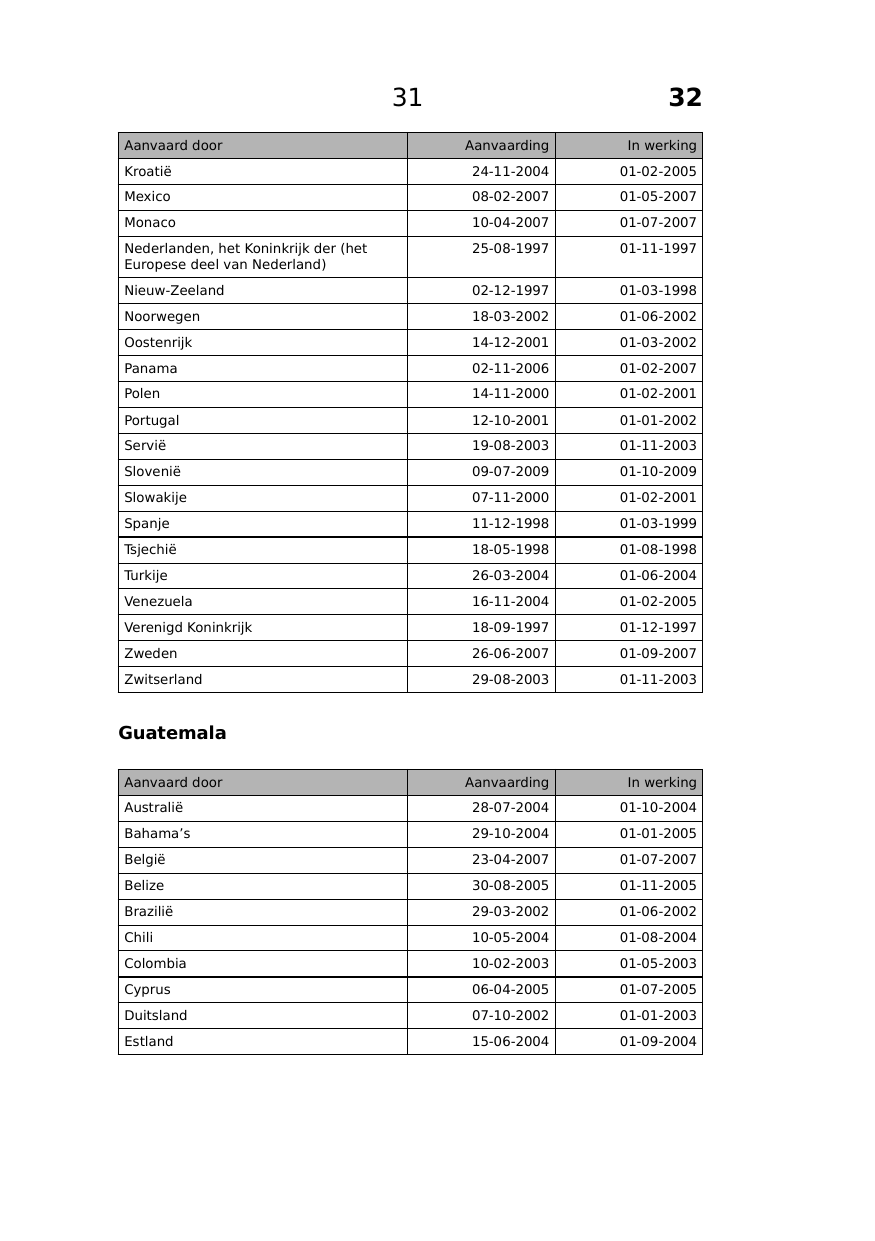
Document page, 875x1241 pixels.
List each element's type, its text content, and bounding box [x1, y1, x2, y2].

table_cell 07-10-2002 [408, 1003, 555, 1028]
table_cell 18-05-1998 [408, 538, 555, 562]
table_cell 12-10-2001 [408, 408, 555, 433]
table_cell 15-06-2004 [408, 1029, 555, 1054]
table_cell Nieuw-Zeeland [119, 278, 407, 303]
table_cell Nederlanden, het Koninkrijk der (het Europese deel van Nederland) [119, 237, 407, 277]
table_cell 01-06-2002 [556, 900, 702, 924]
table_cell Slovenië [119, 460, 407, 484]
table_header Aanvaard door [119, 770, 407, 795]
table_cell Servië [119, 434, 407, 459]
table_cell 01-03-1998 [556, 278, 702, 303]
table_cell Monaco [119, 211, 407, 236]
table_cell Mexico [119, 185, 407, 210]
table_cell 01-07-2007 [556, 211, 702, 236]
table_cell 19-08-2003 [408, 434, 555, 459]
table_cell Bahama’s [119, 822, 407, 847]
table_cell 01-07-2005 [556, 978, 702, 1002]
table_cell 01-10-2004 [556, 796, 702, 821]
table_cell 01-09-2007 [556, 641, 702, 666]
table_cell Oostenrijk [119, 330, 407, 355]
table_cell 01-05-2007 [556, 185, 702, 210]
table_cell 01-02-2005 [556, 589, 702, 614]
table_cell Brazilië [119, 900, 407, 924]
table_cell 23-04-2007 [408, 848, 555, 873]
table_cell 01-02-2005 [556, 159, 702, 184]
table_cell 10-05-2004 [408, 926, 555, 950]
table_cell 14-11-2000 [408, 382, 555, 407]
table_header Aanvaarding [408, 133, 555, 158]
table_cell Venezuela [119, 589, 407, 614]
table_cell 10-02-2003 [408, 951, 555, 976]
table_cell 01-01-2002 [556, 408, 702, 433]
table_cell Kroatië [119, 159, 407, 184]
table_cell 01-01-2005 [556, 822, 702, 847]
table_header In werking [556, 770, 702, 795]
subtitle Guatemala [118, 723, 703, 744]
table_cell Australië [119, 796, 407, 821]
table_cell 29-10-2004 [408, 822, 555, 847]
table_header Aanvaard door [119, 133, 407, 158]
table_cell 14-12-2001 [408, 330, 555, 355]
table_cell 02-12-1997 [408, 278, 555, 303]
table_cell 01-03-2002 [556, 330, 702, 355]
table_cell 01-02-2007 [556, 356, 702, 381]
table_cell 01-03-1999 [556, 512, 702, 536]
table_cell 09-07-2009 [408, 460, 555, 484]
table_cell 16-11-2004 [408, 589, 555, 614]
table_cell Noorwegen [119, 304, 407, 329]
table_cell Zwitserland [119, 667, 407, 692]
table_cell 29-08-2003 [408, 667, 555, 692]
table_cell 18-09-1997 [408, 615, 555, 640]
table_cell Tsjechië [119, 538, 407, 562]
table_cell 10-04-2007 [408, 211, 555, 236]
table_cell 25-08-1997 [408, 237, 555, 277]
table_cell België [119, 848, 407, 873]
table_cell 01-06-2004 [556, 564, 702, 588]
table_cell 26-03-2004 [408, 564, 555, 588]
table_header Aanvaarding [408, 770, 555, 795]
table_cell 24-11-2004 [408, 159, 555, 184]
table_cell 01-10-2009 [556, 460, 702, 484]
table_cell 01-02-2001 [556, 486, 702, 511]
table_cell Colombia [119, 951, 407, 976]
table_cell Slowakije [119, 486, 407, 511]
table_cell 30-08-2005 [408, 874, 555, 898]
table_cell Chili [119, 926, 407, 950]
table_cell 06-04-2005 [408, 978, 555, 1002]
table_cell 01-09-2004 [556, 1029, 702, 1054]
table_cell 01-11-1997 [556, 237, 702, 277]
table_cell 01-08-2004 [556, 926, 702, 950]
table_cell Turkije [119, 564, 407, 588]
table_cell Duitsland [119, 1003, 407, 1028]
table_cell Portugal [119, 408, 407, 433]
table_cell 28-07-2004 [408, 796, 555, 821]
table_header In werking [556, 133, 702, 158]
table_cell Spanje [119, 512, 407, 536]
table_cell 29-03-2002 [408, 900, 555, 924]
table_cell 01-07-2007 [556, 848, 702, 873]
table_cell 02-11-2006 [408, 356, 555, 381]
table_cell Panama [119, 356, 407, 381]
table_cell 11-12-1998 [408, 512, 555, 536]
table_cell 01-08-1998 [556, 538, 702, 562]
table_cell 08-02-2007 [408, 185, 555, 210]
table_cell Polen [119, 382, 407, 407]
table_cell 01-05-2003 [556, 951, 702, 976]
table_cell 01-11-2003 [556, 667, 702, 692]
table_cell Belize [119, 874, 407, 898]
table_cell 18-03-2002 [408, 304, 555, 329]
table_cell Estland [119, 1029, 407, 1054]
table_cell Cyprus [119, 978, 407, 1002]
table_cell 01-11-2003 [556, 434, 702, 459]
table_cell Verenigd Koninkrijk [119, 615, 407, 640]
table_cell 01-12-1997 [556, 615, 702, 640]
table_cell 01-02-2001 [556, 382, 702, 407]
table_cell 01-01-2003 [556, 1003, 702, 1028]
table_cell 07-11-2000 [408, 486, 555, 511]
table_cell 26-06-2007 [408, 641, 555, 666]
table_cell 01-11-2005 [556, 874, 702, 898]
table_cell 01-06-2002 [556, 304, 702, 329]
table_cell Zweden [119, 641, 407, 666]
